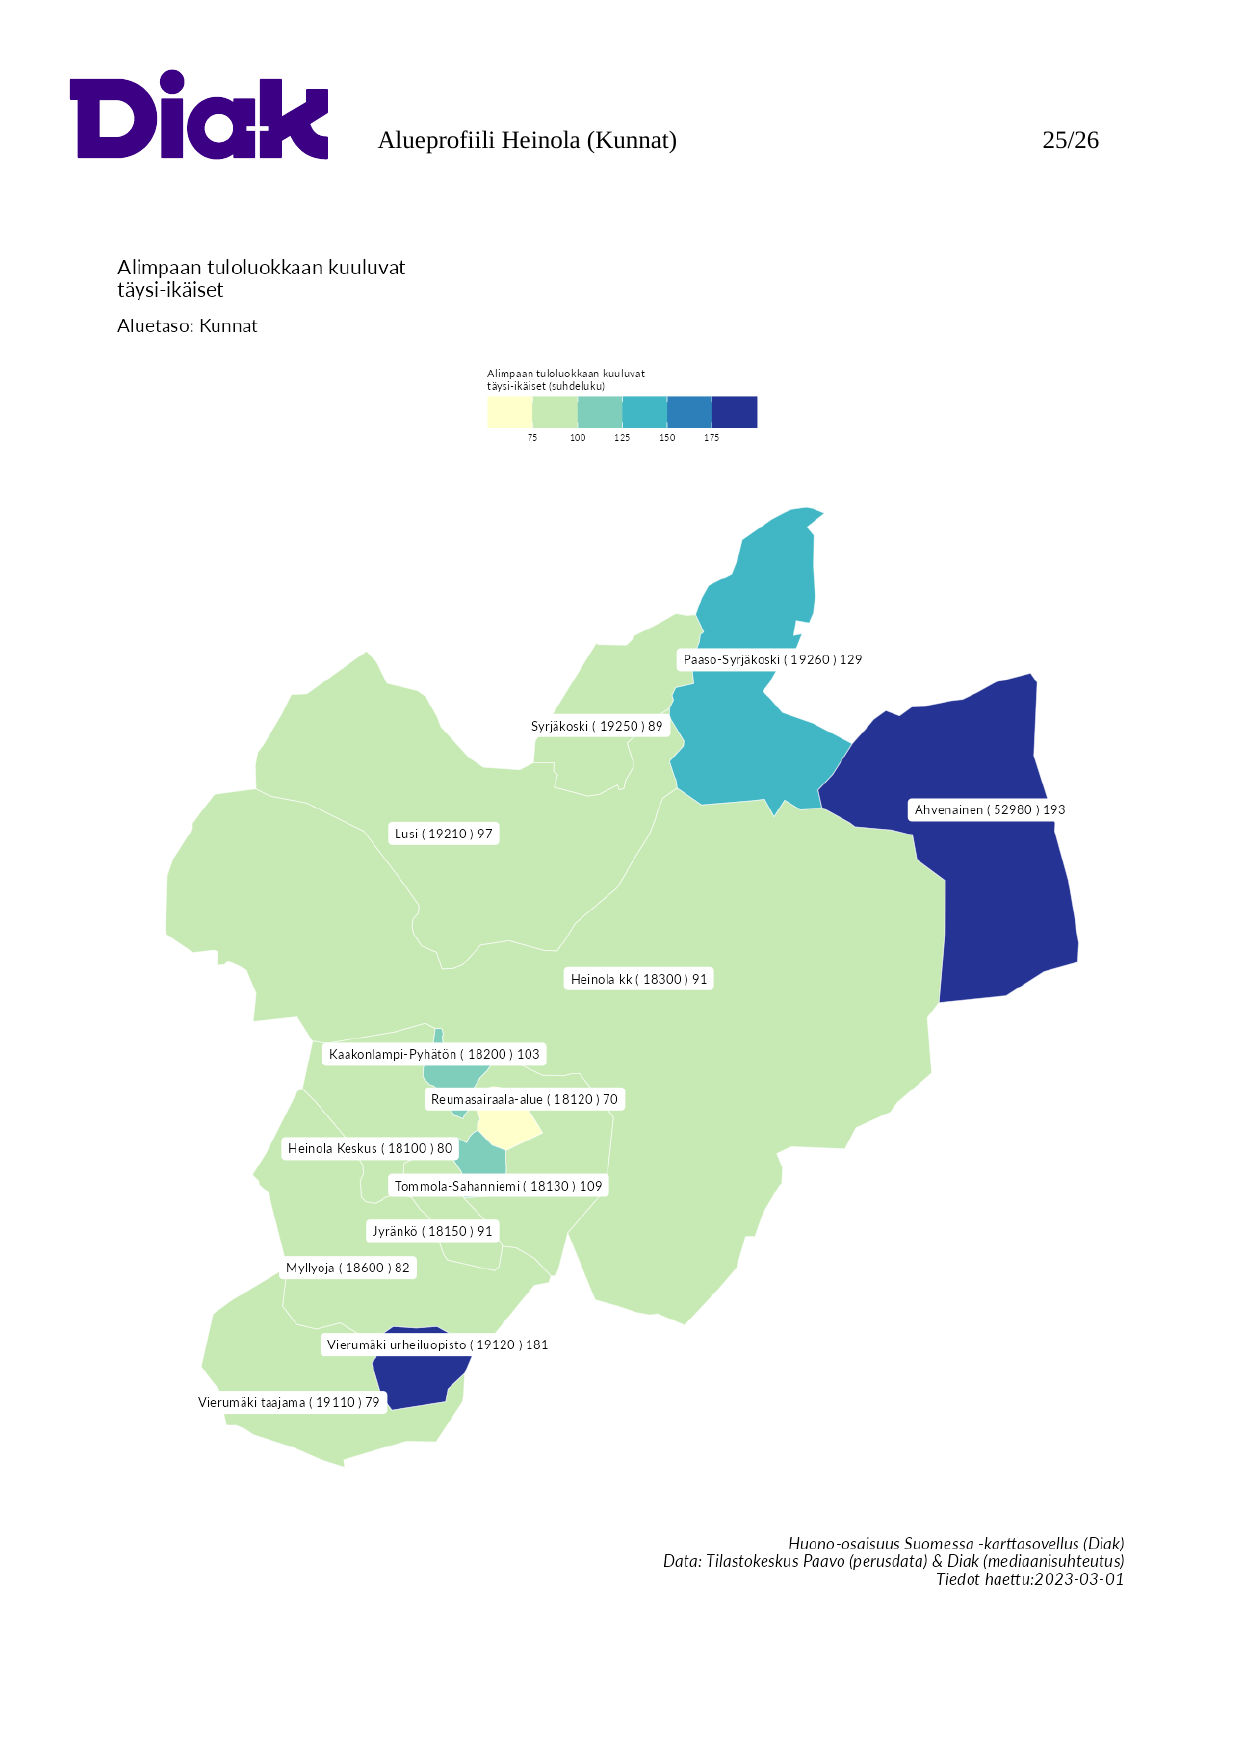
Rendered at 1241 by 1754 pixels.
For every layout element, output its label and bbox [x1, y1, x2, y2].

picture [61, 196, 1179, 1651]
